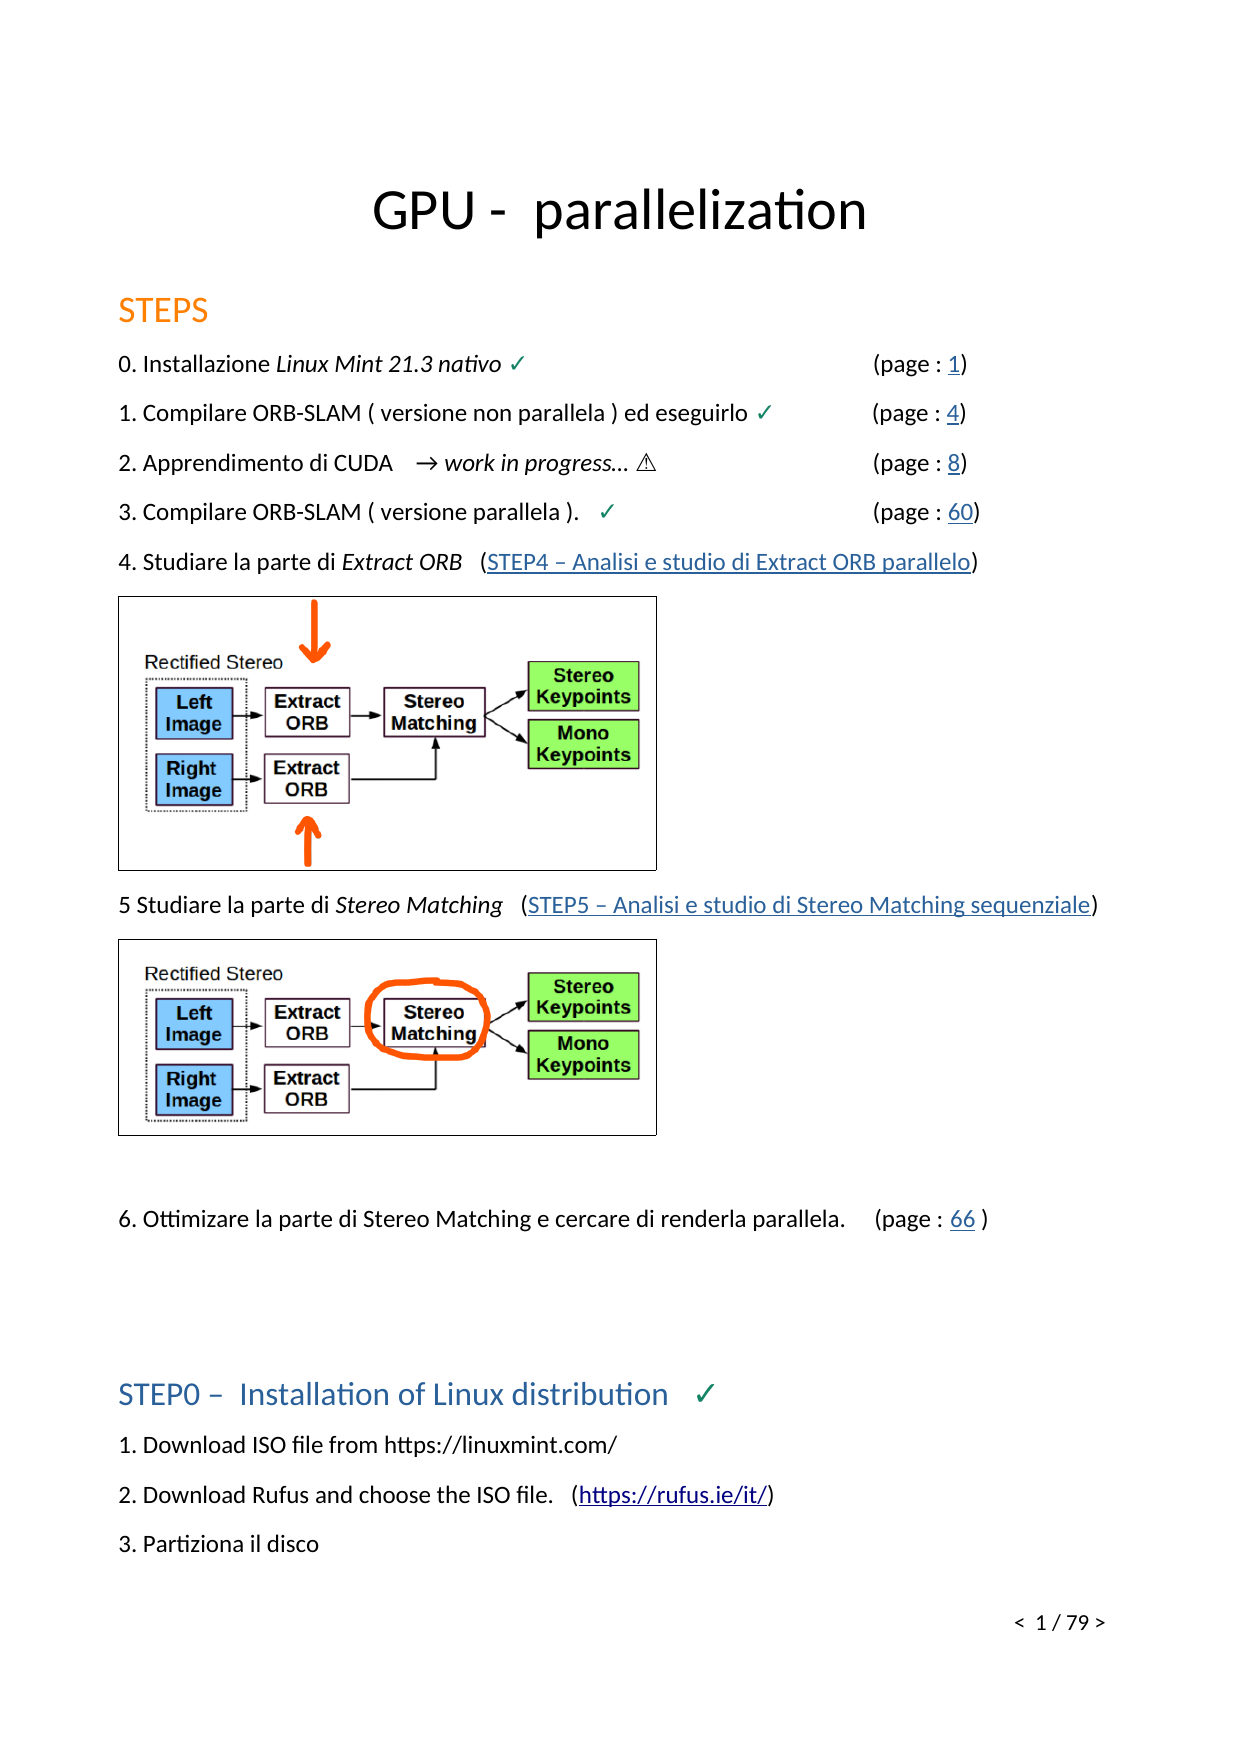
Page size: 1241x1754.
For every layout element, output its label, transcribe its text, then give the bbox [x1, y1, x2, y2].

picture [121, 941, 654, 1132]
text 0. Installazione Linux Mint 21.3 nativo ✓ (page : 1) [118, 348, 1122, 378]
picture [121, 598, 654, 867]
title GPU - parallelization [118, 173, 1122, 244]
text 2. Download Rufus and choose the ISO file. (https://rufus.ie/it/) [118, 1479, 1122, 1509]
text 1. Download ISO file from https://linuxmint.com/ [118, 1429, 1122, 1460]
text 5 Studiare la parte di Stereo Matching (STEP5 – Analisi e studio di Stereo Matching sequenziale) [118, 889, 1122, 919]
text 2. Apprendimento di CUDA → work in progress… ⚠ (page : 8) [118, 447, 1122, 477]
subtitle STEPS [118, 286, 1122, 332]
subtitle STEP0 – Installation of Linux distribution ✓ [118, 1373, 1122, 1414]
text 3. Partiziona il disco [118, 1528, 1122, 1559]
text 1. Compilare ORB-SLAM ( versione non parallela ) ed eseguirlo ✓ (page : 4) [118, 397, 1122, 428]
text 4. Studiare la parte di Extract ORB (STEP4 – Analisi e studio di Extract ORB parallelo) [118, 546, 1122, 577]
text 6. Ottimizare la parte di Stereo Matching e cercare di renderla parallela. (page : 66 ) [118, 1203, 1122, 1234]
text 3. Compilare ORB-SLAM ( versione parallela ). ✓ (page : 60) [118, 496, 1122, 527]
